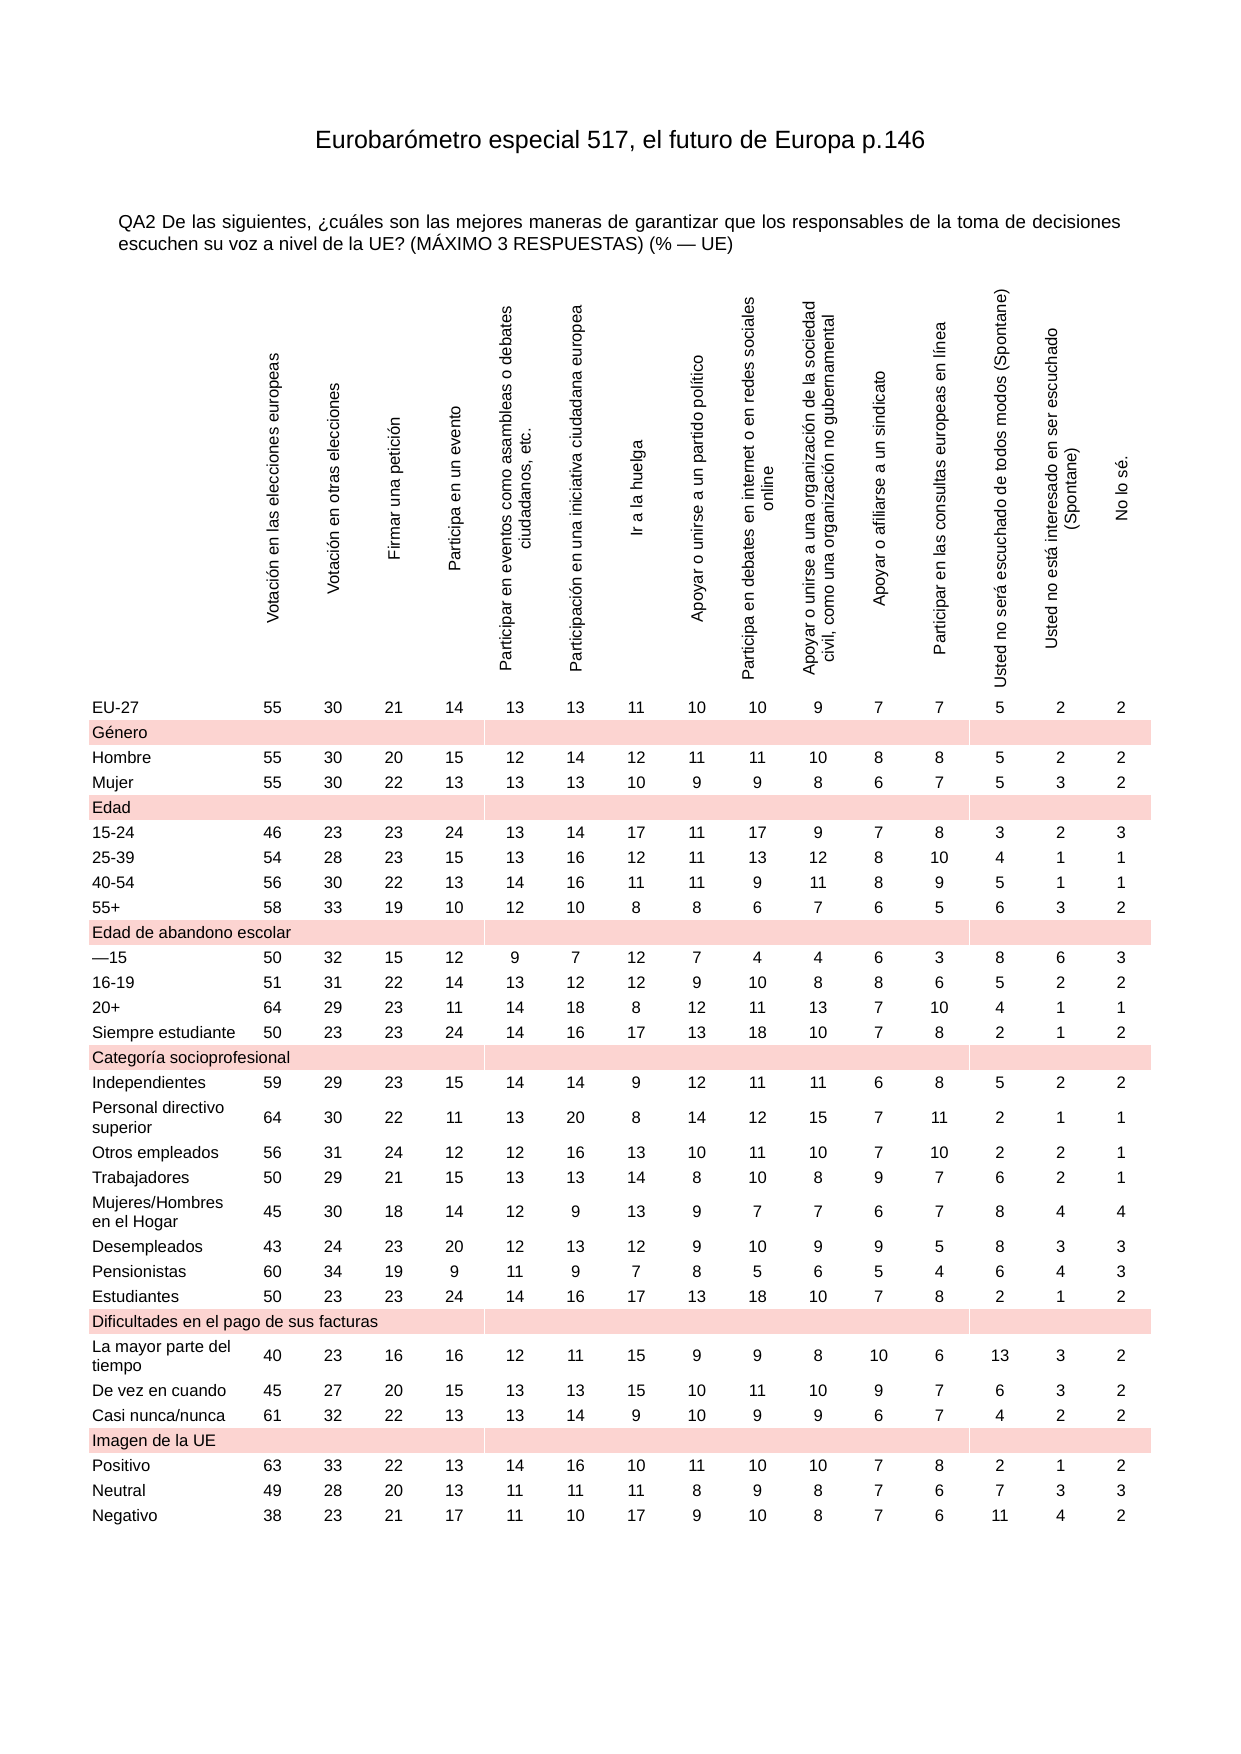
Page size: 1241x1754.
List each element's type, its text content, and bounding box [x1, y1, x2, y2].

table_cell [1091, 795, 1151, 820]
table_cell 1 [1030, 1284, 1091, 1309]
table_cell 13 [606, 1140, 666, 1164]
table_header Votación en otras elecciones [303, 282, 363, 695]
table_cell 10 [666, 1378, 727, 1403]
table_cell Categoría socioprofesional [89, 1045, 484, 1070]
table_cell 11 [666, 845, 727, 870]
table_cell 8 [606, 1095, 666, 1139]
table_cell 13 [485, 845, 545, 870]
table_cell [788, 1045, 848, 1070]
table_cell 50 [242, 1284, 303, 1309]
table_cell 14 [545, 1403, 606, 1428]
table_cell 21 [363, 695, 424, 720]
table_cell 40-54 [89, 870, 242, 895]
table_cell 2 [1091, 1378, 1151, 1403]
table_cell 8 [909, 745, 969, 770]
table_cell 13 [545, 1234, 606, 1259]
table_cell [485, 1428, 545, 1453]
table_cell Edad de abandono escolar [89, 920, 484, 945]
table_header Participación en una iniciativa ciudadana europea [545, 282, 606, 695]
table_cell 55 [242, 695, 303, 720]
table_cell 43 [242, 1234, 303, 1259]
table_cell 24 [424, 820, 484, 845]
table_cell [545, 1309, 606, 1334]
table_cell 2 [1091, 895, 1151, 920]
table_cell [848, 795, 909, 820]
table_cell [909, 1428, 969, 1453]
table_cell 11 [485, 1503, 545, 1528]
table_cell 1 [1030, 995, 1091, 1020]
table_cell 2 [1091, 1503, 1151, 1528]
table_cell 12 [788, 845, 848, 870]
table_cell 11 [727, 745, 788, 770]
table_cell 9 [485, 945, 545, 970]
table_cell 17 [727, 820, 788, 845]
table_cell 10 [727, 1234, 788, 1259]
table_cell 13 [485, 1165, 545, 1189]
table_cell 20 [545, 1095, 606, 1139]
table_cell 28 [303, 845, 363, 870]
table_cell 17 [606, 1284, 666, 1309]
table_cell Negativo [89, 1503, 242, 1528]
table_cell 3 [909, 945, 969, 970]
table_cell [848, 720, 909, 745]
table_cell 7 [970, 1478, 1030, 1503]
table_cell 13 [788, 995, 848, 1020]
table_cell 23 [303, 1334, 363, 1378]
table_cell Casi nunca/nunca [89, 1403, 242, 1428]
table_cell 5 [970, 870, 1030, 895]
table_cell 7 [848, 1284, 909, 1309]
table_cell 11 [727, 1140, 788, 1164]
table_cell 4 [1030, 1503, 1091, 1528]
table_cell 21 [363, 1165, 424, 1189]
table_header [89, 282, 242, 695]
table_cell [1030, 795, 1091, 820]
table_cell 11 [606, 695, 666, 720]
table_cell [727, 795, 788, 820]
table_cell 6 [970, 895, 1030, 920]
table_cell Mujer [89, 770, 242, 795]
table_cell [666, 720, 727, 745]
table_cell 16 [545, 1140, 606, 1164]
table_cell De vez en cuando [89, 1378, 242, 1403]
table_cell 2 [1091, 770, 1151, 795]
table_cell 13 [424, 770, 484, 795]
table_cell 13 [424, 1453, 484, 1478]
table_cell 10 [909, 1140, 969, 1164]
table_cell 64 [242, 1095, 303, 1139]
table_cell 5 [970, 745, 1030, 770]
table_cell Independientes [89, 1070, 242, 1095]
table_cell 4 [1030, 1259, 1091, 1284]
table_cell 8 [788, 970, 848, 995]
table_cell 2 [1091, 745, 1151, 770]
table_cell 3 [1030, 1234, 1091, 1259]
table_cell 22 [363, 1403, 424, 1428]
table_cell 2 [970, 1453, 1030, 1478]
table_cell 14 [424, 970, 484, 995]
table_cell 3 [1030, 770, 1091, 795]
table_cell 12 [666, 1070, 727, 1095]
table_cell 13 [545, 695, 606, 720]
table_cell —15 [89, 945, 242, 970]
table_cell [485, 1045, 545, 1070]
table_cell 10 [909, 845, 969, 870]
table_cell [1091, 1428, 1151, 1453]
table_cell [606, 1428, 666, 1453]
table_cell 24 [363, 1140, 424, 1164]
table_cell 15 [606, 1378, 666, 1403]
table_cell 11 [545, 1478, 606, 1503]
table_cell 8 [970, 945, 1030, 970]
table_cell 14 [485, 1284, 545, 1309]
table_cell 4 [1091, 1190, 1151, 1234]
table_cell 11 [727, 1378, 788, 1403]
table_cell 55 [242, 745, 303, 770]
table_cell 1 [1091, 995, 1151, 1020]
table_cell 4 [970, 995, 1030, 1020]
table_cell 2 [1030, 1403, 1091, 1428]
table_cell 1 [1030, 1095, 1091, 1139]
table_cell 14 [485, 1453, 545, 1478]
table_cell [970, 1045, 1030, 1070]
table_cell 61 [242, 1403, 303, 1428]
table_cell 16 [545, 845, 606, 870]
table_cell 30 [303, 1190, 363, 1234]
table_cell 15 [788, 1095, 848, 1139]
table_cell 1 [1091, 1095, 1151, 1139]
table_header Ir a la huelga [606, 282, 666, 695]
table_cell [485, 720, 545, 745]
table_cell 45 [242, 1378, 303, 1403]
table_cell 23 [303, 820, 363, 845]
table_cell 2 [1091, 1284, 1151, 1309]
table_cell 10 [545, 1503, 606, 1528]
table_cell 51 [242, 970, 303, 995]
table_cell 13 [485, 770, 545, 795]
table_cell 9 [424, 1259, 484, 1284]
table_cell 11 [666, 870, 727, 895]
table_cell 4 [1030, 1190, 1091, 1234]
table_header Apoyar o unirse a una organización de la sociedad civil, como una organización no gubernamental [788, 282, 848, 695]
table_cell 13 [485, 820, 545, 845]
table_cell 11 [424, 1095, 484, 1139]
table_cell Personal directivo superior [89, 1095, 242, 1139]
table_cell 9 [727, 770, 788, 795]
table_cell 3 [1030, 895, 1091, 920]
table_cell 6 [1030, 945, 1091, 970]
table_cell 5 [970, 695, 1030, 720]
table_cell 22 [363, 770, 424, 795]
table_cell [970, 1309, 1030, 1334]
table_cell 13 [424, 1403, 484, 1428]
table_cell 2 [970, 1020, 1030, 1045]
table_header Votación en las elecciones europeas [242, 282, 303, 695]
table_header Participa en debates en internet o en redes sociales online [727, 282, 788, 695]
table_cell 5 [970, 770, 1030, 795]
table_cell 2 [1091, 1070, 1151, 1095]
table_cell 14 [606, 1165, 666, 1189]
table_cell Neutral [89, 1478, 242, 1503]
table_cell 13 [485, 1095, 545, 1139]
table_cell 9 [545, 1190, 606, 1234]
table_cell 30 [303, 695, 363, 720]
table_cell 23 [363, 1020, 424, 1045]
table_cell Positivo [89, 1453, 242, 1478]
table_cell 8 [788, 1334, 848, 1378]
table_cell 11 [727, 1070, 788, 1095]
table_cell [788, 795, 848, 820]
table_cell 5 [909, 1234, 969, 1259]
table_cell 10 [727, 1453, 788, 1478]
table_cell 9 [848, 1165, 909, 1189]
table_cell 29 [303, 1070, 363, 1095]
table_cell 13 [485, 970, 545, 995]
table_cell 55+ [89, 895, 242, 920]
table_cell 7 [666, 945, 727, 970]
table_cell Pensionistas [89, 1259, 242, 1284]
table_cell 8 [666, 1259, 727, 1284]
table_cell 6 [848, 1070, 909, 1095]
table_cell 11 [424, 995, 484, 1020]
table_cell 10 [424, 895, 484, 920]
table_cell 63 [242, 1453, 303, 1478]
table_cell [848, 1045, 909, 1070]
table_cell 17 [424, 1503, 484, 1528]
table_cell 13 [485, 1403, 545, 1428]
table_cell 2 [1091, 970, 1151, 995]
table_cell [848, 920, 909, 945]
table_cell 6 [848, 770, 909, 795]
table_cell 27 [303, 1378, 363, 1403]
table_cell 23 [363, 845, 424, 870]
table_cell 7 [788, 895, 848, 920]
table_cell 8 [666, 1165, 727, 1189]
table_cell 11 [788, 870, 848, 895]
table_cell 13 [727, 845, 788, 870]
table_cell 6 [848, 945, 909, 970]
table_cell 7 [848, 1503, 909, 1528]
table_cell [666, 795, 727, 820]
table_cell 12 [666, 995, 727, 1020]
table_header Participar en eventos como asambleas o debates ciudadanos, etc. [485, 282, 545, 695]
table_cell 5 [909, 895, 969, 920]
table_cell 12 [606, 945, 666, 970]
table_cell 8 [606, 895, 666, 920]
table_cell 22 [363, 1095, 424, 1139]
table_cell [242, 795, 303, 820]
table_cell 28 [303, 1478, 363, 1503]
table_cell 10 [909, 995, 969, 1020]
table_cell [788, 1428, 848, 1453]
table_cell [424, 795, 484, 820]
table_cell 7 [848, 820, 909, 845]
table_cell [606, 1309, 666, 1334]
table_cell 9 [666, 770, 727, 795]
table_cell [909, 795, 969, 820]
table_cell 54 [242, 845, 303, 870]
table_cell [848, 1428, 909, 1453]
table_cell 3 [1030, 1478, 1091, 1503]
table_cell 18 [727, 1020, 788, 1045]
table_cell 13 [485, 1378, 545, 1403]
table_cell [545, 1045, 606, 1070]
table_cell 15 [363, 945, 424, 970]
table_cell 11 [485, 1478, 545, 1503]
table_cell 56 [242, 1140, 303, 1164]
table_cell 34 [303, 1259, 363, 1284]
table_cell EU-27 [89, 695, 242, 720]
table_cell 8 [788, 1478, 848, 1503]
table_cell [727, 1309, 788, 1334]
table_cell 10 [727, 970, 788, 995]
table_cell 22 [363, 870, 424, 895]
text QA2 De las siguientes, ¿cuáles son las mejores maneras de garantizar que los responsables de la toma de decisiones escuchen su voz a nivel de la UE? (MÁXIMO 3 RESPUESTAS) (% — UE) [118, 211, 1122, 254]
table_cell 10 [545, 895, 606, 920]
table_cell 11 [606, 870, 666, 895]
table_cell 10 [666, 695, 727, 720]
table_cell 21 [363, 1503, 424, 1528]
table_cell 12 [424, 1140, 484, 1164]
table_header Participar en las consultas europeas en línea [909, 282, 969, 695]
table_cell [1030, 720, 1091, 745]
table_cell 7 [909, 1190, 969, 1234]
table_cell 7 [727, 1190, 788, 1234]
table_cell 24 [303, 1234, 363, 1259]
table_cell 8 [788, 1165, 848, 1189]
table_cell 2 [970, 1284, 1030, 1309]
table_cell 9 [606, 1070, 666, 1095]
table_cell [1030, 920, 1091, 945]
table_cell 1 [1030, 1453, 1091, 1478]
table_cell 12 [424, 945, 484, 970]
table_cell 11 [970, 1503, 1030, 1528]
table_cell 14 [545, 820, 606, 845]
table_cell 10 [666, 1403, 727, 1428]
table_cell 1 [1091, 870, 1151, 895]
table_cell [970, 795, 1030, 820]
table_cell 17 [606, 820, 666, 845]
table_cell 9 [666, 1234, 727, 1259]
table_cell [606, 795, 666, 820]
table_cell [909, 1045, 969, 1070]
table_cell [545, 795, 606, 820]
table_cell 16 [363, 1334, 424, 1378]
table_cell 6 [848, 1190, 909, 1234]
table_cell 18 [545, 995, 606, 1020]
table_cell [1030, 1309, 1091, 1334]
table_cell [485, 1309, 545, 1334]
table_cell [788, 1309, 848, 1334]
table_cell 2 [1091, 1403, 1151, 1428]
table_cell Género [89, 720, 242, 745]
table_cell 7 [848, 1140, 909, 1164]
table_cell 50 [242, 945, 303, 970]
table_cell 8 [909, 1453, 969, 1478]
table_cell 30 [303, 745, 363, 770]
table_cell 6 [848, 895, 909, 920]
table_cell 7 [909, 695, 969, 720]
table_cell 6 [970, 1165, 1030, 1189]
table_cell Edad [89, 795, 242, 820]
table_cell 17 [606, 1020, 666, 1045]
table_cell 12 [606, 1234, 666, 1259]
table_cell 18 [363, 1190, 424, 1234]
table_cell [545, 920, 606, 945]
table_cell 9 [788, 1403, 848, 1428]
table_cell [970, 1428, 1030, 1453]
table_cell 12 [606, 745, 666, 770]
table_cell 15 [424, 1165, 484, 1189]
table_cell 10 [788, 1020, 848, 1045]
table_cell 30 [303, 870, 363, 895]
table_cell 10 [788, 1453, 848, 1478]
table_cell 32 [303, 945, 363, 970]
table_cell 60 [242, 1259, 303, 1284]
table_cell 15 [424, 1070, 484, 1095]
table_cell 3 [1091, 1478, 1151, 1503]
table_cell 12 [485, 1234, 545, 1259]
table_cell 11 [666, 745, 727, 770]
table_cell 12 [606, 845, 666, 870]
table_cell [970, 720, 1030, 745]
table_cell 4 [970, 845, 1030, 870]
table_cell 1 [1030, 870, 1091, 895]
table_cell [666, 920, 727, 945]
table_cell 12 [485, 745, 545, 770]
table_cell 45 [242, 1190, 303, 1234]
table_cell 13 [545, 1165, 606, 1189]
table_cell 56 [242, 870, 303, 895]
table_cell [909, 1309, 969, 1334]
table_cell 24 [424, 1020, 484, 1045]
table_cell 15 [424, 845, 484, 870]
table_cell 7 [788, 1190, 848, 1234]
table_cell 9 [727, 1403, 788, 1428]
table_cell [788, 920, 848, 945]
table_cell 55 [242, 770, 303, 795]
table_header Usted no será escuchado de todos modos (Spontane) [970, 282, 1030, 695]
table_cell 4 [909, 1259, 969, 1284]
table_cell 11 [485, 1259, 545, 1284]
table_cell [606, 720, 666, 745]
table_cell [1091, 720, 1151, 745]
table_cell 16 [545, 1284, 606, 1309]
table_cell 64 [242, 995, 303, 1020]
table_cell 12 [485, 895, 545, 920]
table_cell 10 [727, 1503, 788, 1528]
table_cell [363, 720, 424, 745]
table_cell 2 [1030, 1070, 1091, 1095]
table_cell 7 [545, 945, 606, 970]
table_cell [1030, 1428, 1091, 1453]
table_cell 32 [303, 1403, 363, 1428]
table_cell 14 [485, 995, 545, 1020]
table_cell 8 [970, 1190, 1030, 1234]
table_cell 9 [727, 1334, 788, 1378]
table_cell 7 [909, 770, 969, 795]
table_cell 4 [970, 1403, 1030, 1428]
table_cell 14 [545, 745, 606, 770]
table_cell 23 [363, 1284, 424, 1309]
table_cell [1091, 920, 1151, 945]
table_cell 7 [848, 1095, 909, 1139]
table_cell 23 [303, 1284, 363, 1309]
table_cell 11 [788, 1070, 848, 1095]
table_cell [970, 920, 1030, 945]
table_cell [485, 920, 545, 945]
table_cell 20 [363, 1478, 424, 1503]
table_cell 9 [788, 1234, 848, 1259]
table_cell 3 [1030, 1378, 1091, 1403]
table_cell 8 [848, 870, 909, 895]
table_cell 8 [848, 970, 909, 995]
table_cell 3 [1091, 945, 1151, 970]
table_cell [727, 1428, 788, 1453]
table_cell 10 [606, 1453, 666, 1478]
table_cell 14 [485, 1070, 545, 1095]
table_header No lo sé. [1091, 282, 1151, 695]
table_cell 50 [242, 1165, 303, 1189]
table_cell Trabajadores [89, 1165, 242, 1189]
table_cell [485, 795, 545, 820]
table_cell 8 [788, 1503, 848, 1528]
table_cell [545, 1428, 606, 1453]
table_cell 3 [1091, 1259, 1151, 1284]
table_cell 8 [848, 845, 909, 870]
table_cell 14 [485, 870, 545, 895]
table_cell [788, 720, 848, 745]
table_cell 49 [242, 1478, 303, 1503]
table_cell 6 [970, 1259, 1030, 1284]
table_cell [666, 1045, 727, 1070]
table_cell 15 [606, 1334, 666, 1378]
table_header Firmar una petición [363, 282, 424, 695]
table_cell 14 [485, 1020, 545, 1045]
table_cell 30 [303, 770, 363, 795]
table_cell 10 [848, 1334, 909, 1378]
table_cell 6 [848, 1403, 909, 1428]
table_cell 1 [1030, 1020, 1091, 1045]
table_cell 19 [363, 1259, 424, 1284]
table_cell 3 [1091, 1234, 1151, 1259]
table_cell 6 [909, 1503, 969, 1528]
table_cell 11 [666, 1453, 727, 1478]
table_cell Imagen de la UE [89, 1428, 484, 1453]
table_cell 16-19 [89, 970, 242, 995]
table_cell 9 [666, 1190, 727, 1234]
table_cell 20 [363, 1378, 424, 1403]
table_cell [727, 920, 788, 945]
table_cell 23 [363, 1070, 424, 1095]
table_cell 7 [848, 695, 909, 720]
table_cell [545, 720, 606, 745]
table_cell 1 [1091, 1165, 1151, 1189]
table_cell [303, 795, 363, 820]
table_cell 6 [909, 1478, 969, 1503]
table_cell 31 [303, 970, 363, 995]
table_cell [909, 720, 969, 745]
table_cell 1 [1091, 1140, 1151, 1164]
table_cell 13 [970, 1334, 1030, 1378]
table_cell 6 [788, 1259, 848, 1284]
table_cell 17 [606, 1503, 666, 1528]
table_cell 7 [848, 1020, 909, 1045]
table_cell 10 [727, 695, 788, 720]
table_cell [909, 920, 969, 945]
table_cell 4 [788, 945, 848, 970]
table_cell 9 [606, 1403, 666, 1428]
table_cell 12 [485, 1190, 545, 1234]
table_cell 9 [666, 970, 727, 995]
table_cell 7 [848, 1478, 909, 1503]
table_cell 58 [242, 895, 303, 920]
table_cell [848, 1309, 909, 1334]
table_cell 2 [1030, 1140, 1091, 1164]
table_cell 19 [363, 895, 424, 920]
table_cell 2 [1091, 695, 1151, 720]
table_cell 8 [909, 820, 969, 845]
table_cell 8 [606, 995, 666, 1020]
table_cell 22 [363, 1453, 424, 1478]
table_cell 8 [970, 1234, 1030, 1259]
table_cell 23 [303, 1503, 363, 1528]
table_cell 22 [363, 970, 424, 995]
table_cell 8 [666, 895, 727, 920]
table_cell 2 [970, 1095, 1030, 1139]
table_cell [303, 720, 363, 745]
table_cell 7 [848, 1453, 909, 1478]
table_cell 16 [545, 1453, 606, 1478]
table_cell [666, 1428, 727, 1453]
table_cell 14 [666, 1095, 727, 1139]
table_cell 10 [727, 1165, 788, 1189]
table_cell 6 [727, 895, 788, 920]
table_cell 29 [303, 995, 363, 1020]
table_cell 12 [485, 1334, 545, 1378]
table_cell [424, 720, 484, 745]
table_cell 24 [424, 1284, 484, 1309]
table_cell Mujeres/Hombres en el Hogar [89, 1190, 242, 1234]
table_cell La mayor parte del tiempo [89, 1334, 242, 1378]
table_cell 33 [303, 895, 363, 920]
table_cell 9 [848, 1378, 909, 1403]
table_cell 14 [545, 1070, 606, 1095]
table_cell 2 [1030, 820, 1091, 845]
table_cell 8 [909, 1284, 969, 1309]
table_cell 2 [1030, 695, 1091, 720]
table_cell 3 [1030, 1334, 1091, 1378]
table_cell 9 [909, 870, 969, 895]
table_cell 10 [666, 1140, 727, 1164]
table_cell 20 [363, 745, 424, 770]
table_cell 11 [909, 1095, 969, 1139]
table_cell 8 [848, 745, 909, 770]
table_cell Dificultades en el pago de sus facturas [89, 1309, 484, 1334]
table_cell 46 [242, 820, 303, 845]
table_cell 10 [788, 745, 848, 770]
table_cell [242, 720, 303, 745]
table_cell 23 [363, 820, 424, 845]
table_cell 14 [424, 1190, 484, 1234]
table_cell 6 [909, 1334, 969, 1378]
table_cell 12 [606, 970, 666, 995]
table_cell [1091, 1045, 1151, 1070]
table_cell 3 [970, 820, 1030, 845]
table_cell 8 [909, 1020, 969, 1045]
table_cell 31 [303, 1140, 363, 1164]
table_cell 33 [303, 1453, 363, 1478]
table_cell 7 [606, 1259, 666, 1284]
table_cell 8 [666, 1478, 727, 1503]
table_cell 7 [848, 995, 909, 1020]
table_cell 2 [1091, 1453, 1151, 1478]
table_cell 14 [424, 695, 484, 720]
table_cell 3 [1091, 820, 1151, 845]
table_cell 9 [727, 870, 788, 895]
table_cell 5 [970, 1070, 1030, 1095]
table_cell 13 [424, 870, 484, 895]
table_cell 11 [545, 1334, 606, 1378]
table_cell 1 [1030, 845, 1091, 870]
table_cell 6 [970, 1378, 1030, 1403]
table_cell 38 [242, 1503, 303, 1528]
table_cell 2 [970, 1140, 1030, 1164]
table_cell 1 [1091, 845, 1151, 870]
table_cell 13 [545, 1378, 606, 1403]
table_cell [606, 1045, 666, 1070]
table_cell 13 [606, 1190, 666, 1234]
table_cell Estudiantes [89, 1284, 242, 1309]
table_cell 15 [424, 1378, 484, 1403]
table_cell 13 [666, 1020, 727, 1045]
table_cell [727, 720, 788, 745]
table_cell 2 [1030, 970, 1091, 995]
table_cell 9 [545, 1259, 606, 1284]
table_cell 9 [727, 1478, 788, 1503]
table_cell 59 [242, 1070, 303, 1095]
table_header Participa en un evento [424, 282, 484, 695]
table_cell 9 [666, 1334, 727, 1378]
table_cell 2 [1091, 1020, 1151, 1045]
table_cell [606, 920, 666, 945]
table_cell 2 [1091, 1334, 1151, 1378]
table_cell 10 [788, 1284, 848, 1309]
table_cell 13 [485, 695, 545, 720]
table_cell 50 [242, 1020, 303, 1045]
table_cell 10 [606, 770, 666, 795]
table_cell 9 [666, 1503, 727, 1528]
table_header Apoyar o afiliarse a un sindicato [848, 282, 909, 695]
table_cell 13 [424, 1478, 484, 1503]
table_cell 23 [363, 1234, 424, 1259]
table_cell [666, 1309, 727, 1334]
table_cell 9 [788, 695, 848, 720]
table_cell 10 [788, 1378, 848, 1403]
table_cell 30 [303, 1095, 363, 1139]
table_cell 23 [303, 1020, 363, 1045]
table_cell [1091, 1309, 1151, 1334]
table_cell 7 [909, 1378, 969, 1403]
table_header Usted no está interesado en ser escuchado (Spontane) [1030, 282, 1091, 695]
table_cell 8 [788, 770, 848, 795]
table_cell 29 [303, 1165, 363, 1189]
table_cell 9 [788, 820, 848, 845]
table_cell 15-24 [89, 820, 242, 845]
table_cell 2 [1030, 745, 1091, 770]
table_cell 23 [363, 995, 424, 1020]
table_cell 40 [242, 1334, 303, 1378]
table_cell 5 [970, 970, 1030, 995]
table_cell Siempre estudiante [89, 1020, 242, 1045]
table_cell 20+ [89, 995, 242, 1020]
table_cell 15 [424, 745, 484, 770]
table_cell 5 [848, 1259, 909, 1284]
table_cell 25-39 [89, 845, 242, 870]
table_cell 12 [485, 1140, 545, 1164]
table_cell 12 [727, 1095, 788, 1139]
table_cell 11 [727, 995, 788, 1020]
table_cell 2 [1030, 1165, 1091, 1189]
table_cell 9 [848, 1234, 909, 1259]
table_cell 13 [666, 1284, 727, 1309]
table_cell 20 [424, 1234, 484, 1259]
table_cell 16 [545, 1020, 606, 1045]
table_cell [1030, 1045, 1091, 1070]
table_cell [363, 795, 424, 820]
table_cell 6 [909, 970, 969, 995]
table_cell Desempleados [89, 1234, 242, 1259]
table_cell 18 [727, 1284, 788, 1309]
table_cell 12 [545, 970, 606, 995]
table_cell 11 [606, 1478, 666, 1503]
table_cell 13 [545, 770, 606, 795]
table_cell 7 [909, 1165, 969, 1189]
table_cell 5 [727, 1259, 788, 1284]
table_cell 10 [788, 1140, 848, 1164]
table_cell 16 [545, 870, 606, 895]
table_cell Otros empleados [89, 1140, 242, 1164]
table_header Apoyar o unirse a un partido político [666, 282, 727, 695]
table_cell 7 [909, 1403, 969, 1428]
table_cell 16 [424, 1334, 484, 1378]
table_cell 8 [909, 1070, 969, 1095]
table_cell Hombre [89, 745, 242, 770]
table_cell 4 [727, 945, 788, 970]
table_cell 11 [666, 820, 727, 845]
table_cell [727, 1045, 788, 1070]
